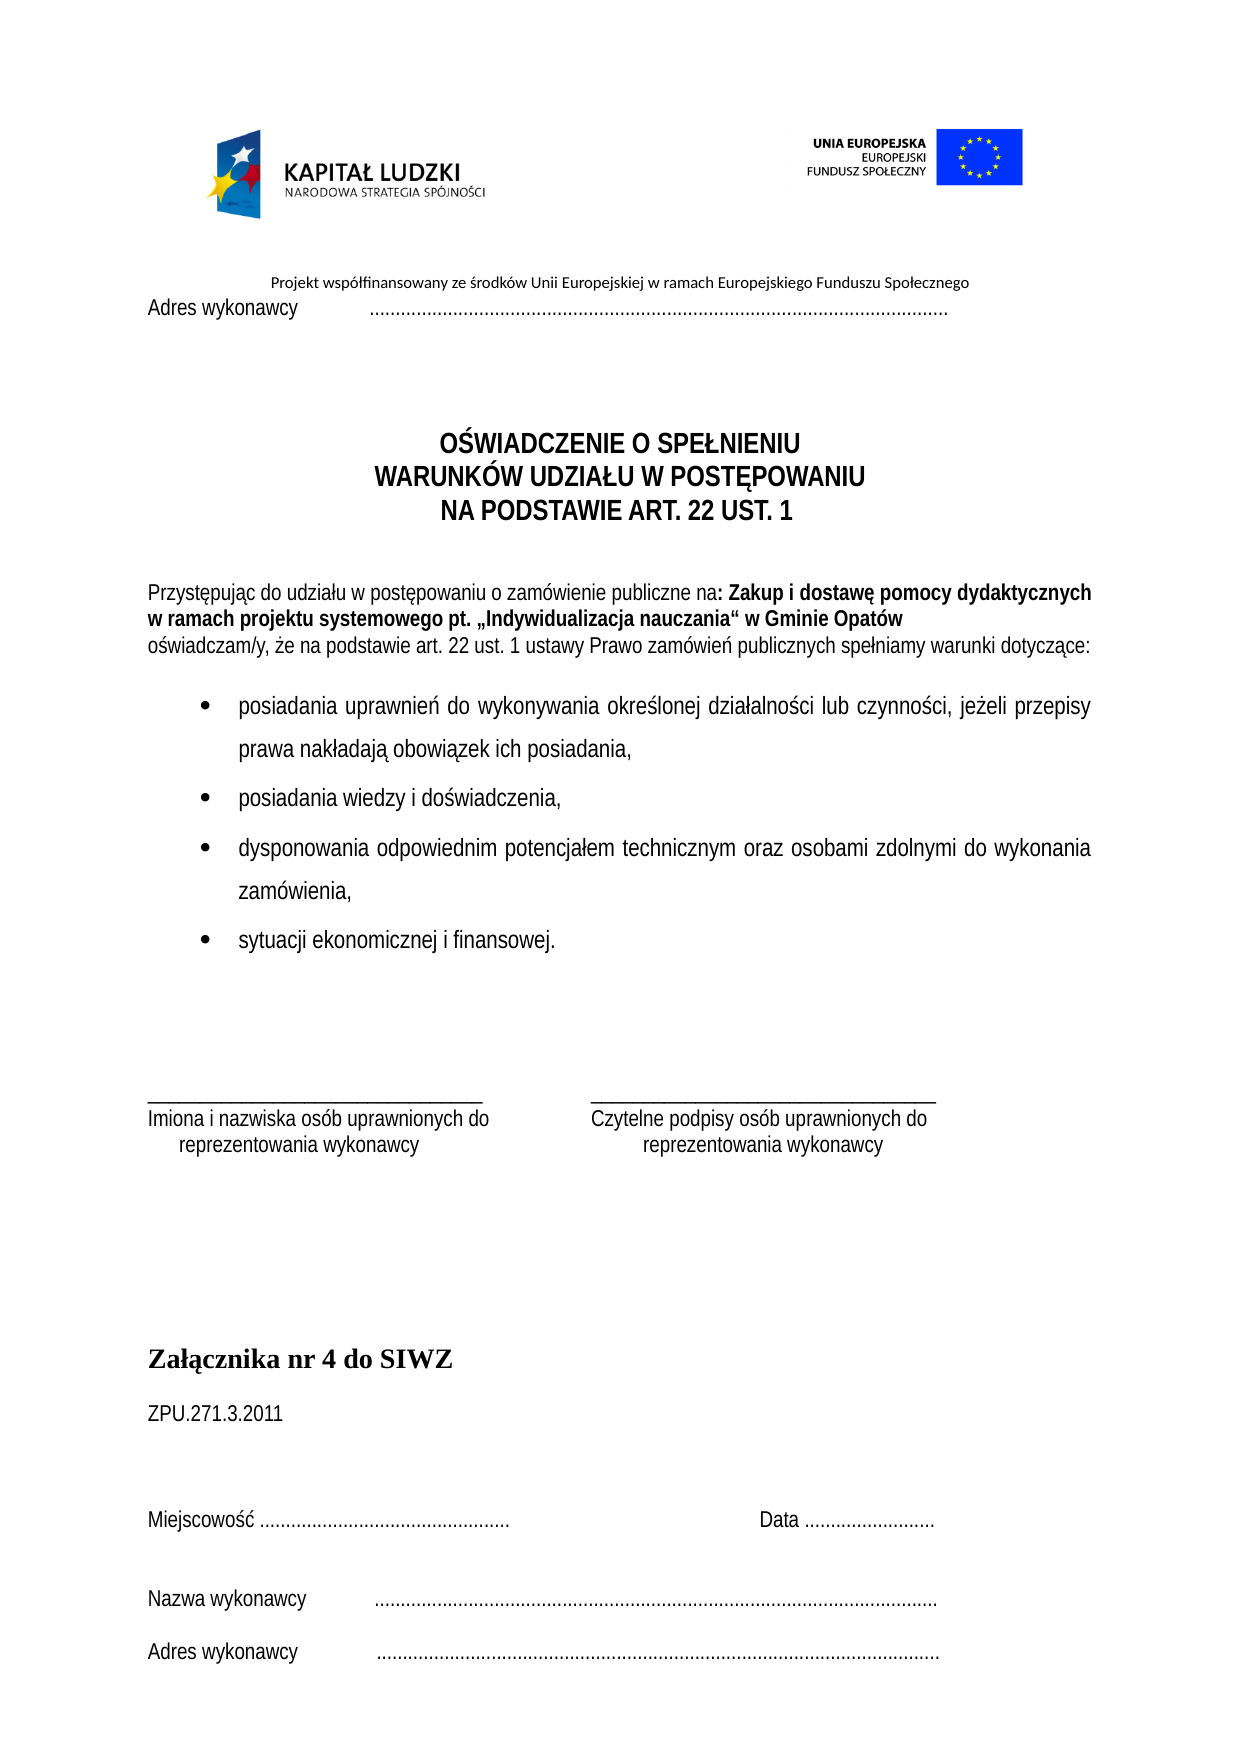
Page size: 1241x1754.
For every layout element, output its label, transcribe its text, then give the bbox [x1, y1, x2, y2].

text ________________________________ _________________________________ Imiona i nazwiska osób uprawnionych do Czytelne podpisy osób uprawnionych do reprezentowania wykonawcy reprezentowania wykonawcy [148, 1078, 1102, 1183]
list dysponowania odpowiednim potencjałem technicznym oraz osobami zdolnymi do wykonania zamówienia, [201, 832, 1092, 904]
text NA PODSTAWIE ART. 22 UST. 1 [148, 493, 1092, 526]
text oświadczam/y, że na podstawie art. 22 ust. 1 ustawy Prawo zamówień publicznych spełniamy warunki dotyczące: [148, 632, 1092, 658]
list posiadania uprawnień do wykonywania określonej działalności lub czynności, jeżeli przepisy prawa nakładają obowiązek ich posiadania, [201, 691, 1092, 762]
list posiadania wiedzy i doświadczenia, [201, 783, 1092, 812]
list sytuacji ekonomicznej i finansowej. [201, 925, 1092, 954]
text ZPU.271.3.2011 [148, 1400, 1102, 1427]
text WARUNKÓW UDZIAŁU W POSTĘPOWANIU [148, 459, 1092, 493]
text Adres wykonawcy ............................................................................................................... [148, 294, 1102, 347]
text Przystępując do udziału w postępowaniu o zamówienie publiczne na: Zakup i dostawę pomocy dydaktycznych w ramach projektu systemowego pt. „Indywidualizacja nauczania“ w Gminie Opatów [148, 579, 1092, 632]
text Załącznika nr 4 do SIWZ [148, 1342, 1092, 1374]
text Nazwa wykonawcy ............................................................................................................ Adres wykonawcy ............................................................................................................ [148, 1558, 1102, 1664]
text OŚWIADCZENIE O SPEŁNIENIU [148, 426, 1092, 459]
text Miejscowość ................................................ Data ......................... [148, 1506, 1102, 1558]
